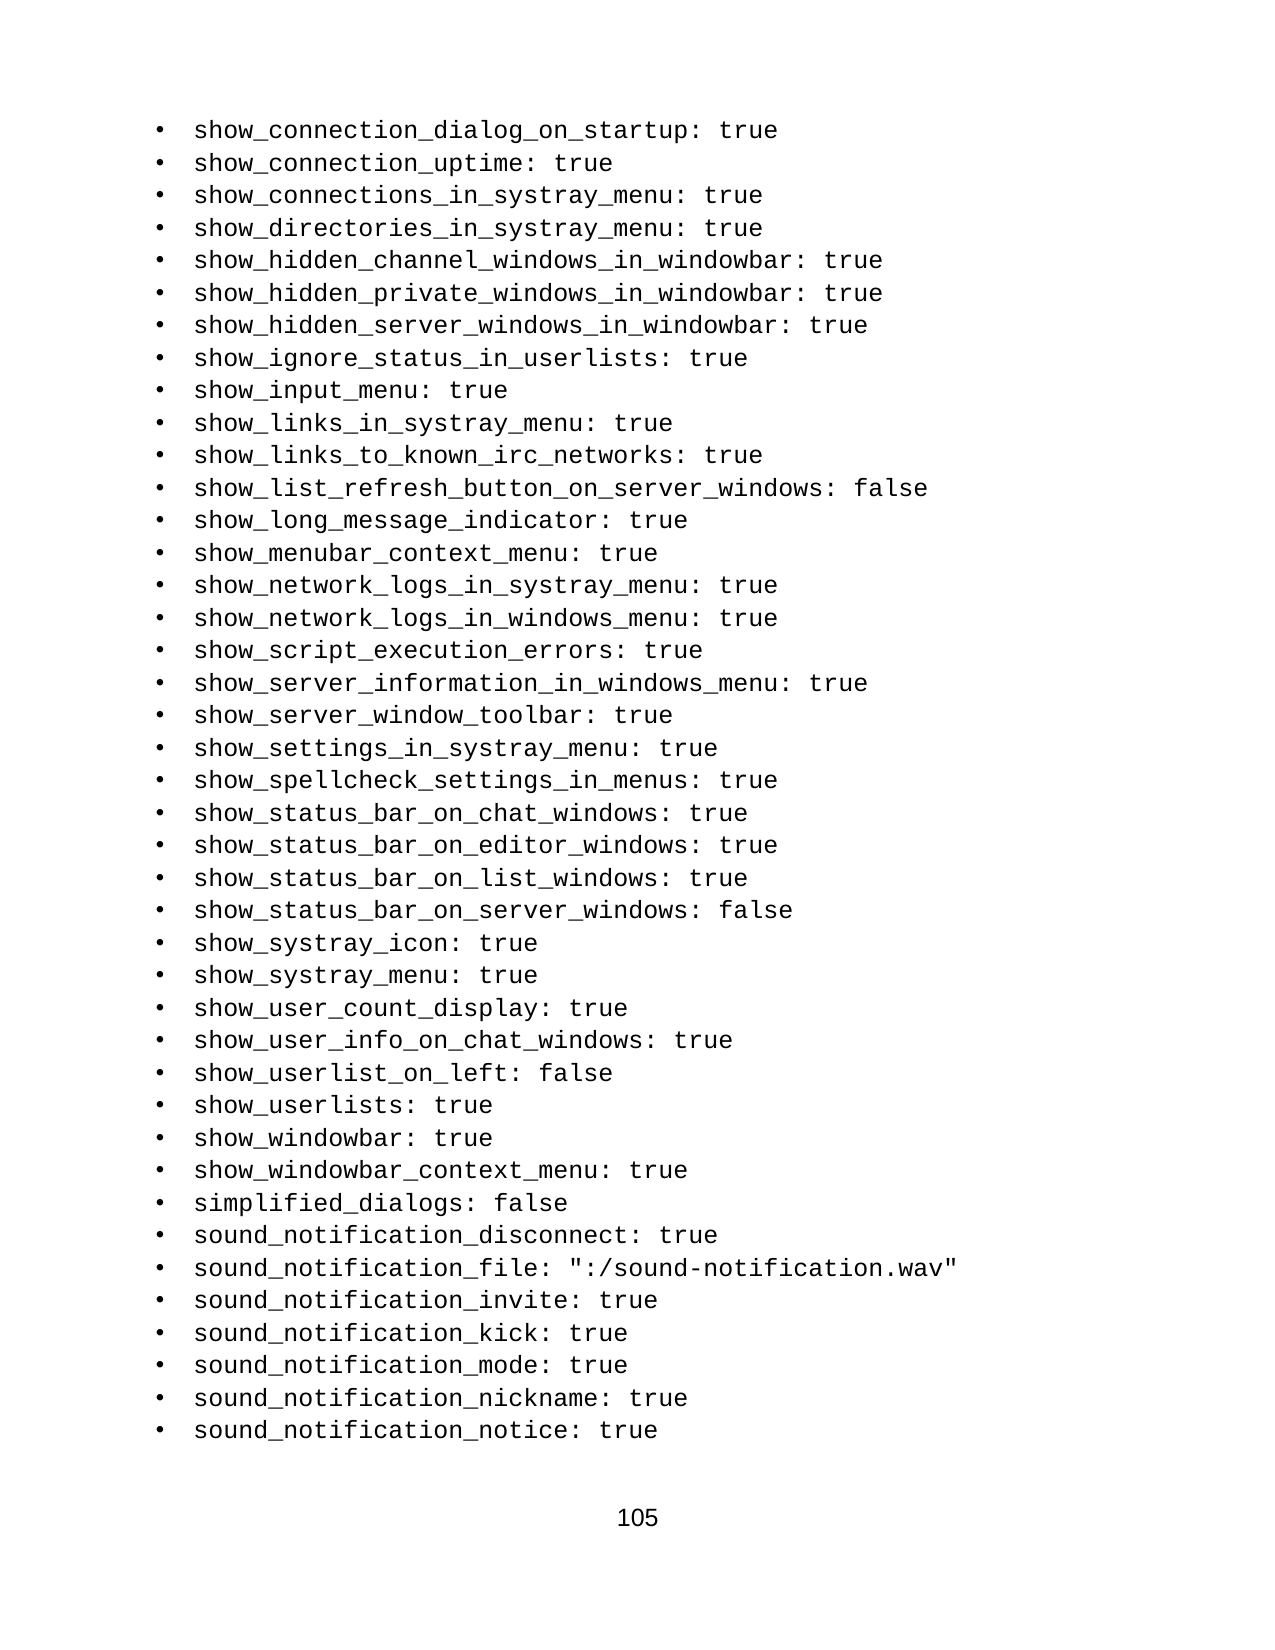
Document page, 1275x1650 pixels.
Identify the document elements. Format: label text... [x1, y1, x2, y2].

list show_status_bar_on_chat_windows: true [156, 801, 1157, 829]
list sound_notification_kick: true [156, 1321, 1157, 1349]
list show_links_to_known_irc_networks: true [156, 443, 1157, 471]
list show_connection_uptime: true [156, 151, 1157, 179]
list show_long_message_indicator: true [156, 508, 1157, 536]
list show_network_logs_in_windows_menu: true [156, 606, 1157, 634]
list show_spellcheck_settings_in_menus: true [156, 768, 1157, 796]
list show_menubar_context_menu: true [156, 541, 1157, 569]
list show_hidden_channel_windows_in_windowbar: true [156, 248, 1157, 276]
list sound_notification_notice: true [156, 1418, 1157, 1446]
list show_input_menu: true [156, 378, 1157, 406]
list show_server_window_toolbar: true [156, 703, 1157, 731]
list show_hidden_private_windows_in_windowbar: true [156, 281, 1157, 309]
list sound_notification_invite: true [156, 1288, 1157, 1316]
list simplified_dialogs: false [156, 1191, 1157, 1219]
list show_userlists: true [156, 1093, 1157, 1121]
list sound_notification_nickname: true [156, 1386, 1157, 1414]
list show_systray_icon: true [156, 931, 1157, 959]
list show_network_logs_in_systray_menu: true [156, 573, 1157, 601]
list show_connection_dialog_on_startup: true [156, 118, 1157, 146]
list show_ignore_status_in_userlists: true [156, 346, 1157, 374]
list show_settings_in_systray_menu: true [156, 736, 1157, 764]
list show_windowbar: true [156, 1126, 1157, 1154]
list show_userlist_on_left: false [156, 1061, 1157, 1089]
list show_script_execution_errors: true [156, 638, 1157, 666]
list show_status_bar_on_editor_windows: true [156, 833, 1157, 861]
list sound_notification_file: ":/sound-notification.wav" [156, 1256, 1157, 1284]
list show_directories_in_systray_menu: true [156, 216, 1157, 244]
list sound_notification_disconnect: true [156, 1223, 1157, 1251]
list show_status_bar_on_server_windows: false [156, 898, 1157, 926]
list show_links_in_systray_menu: true [156, 411, 1157, 439]
list sound_notification_mode: true [156, 1353, 1157, 1381]
list show_windowbar_context_menu: true [156, 1158, 1157, 1186]
list show_user_info_on_chat_windows: true [156, 1028, 1157, 1056]
list show_status_bar_on_list_windows: true [156, 866, 1157, 894]
list show_list_refresh_button_on_server_windows: false [156, 476, 1157, 504]
list show_systray_menu: true [156, 963, 1157, 991]
list show_server_information_in_windows_menu: true [156, 671, 1157, 699]
list show_hidden_server_windows_in_windowbar: true [156, 313, 1157, 341]
list show_user_count_display: true [156, 996, 1157, 1024]
list show_connections_in_systray_menu: true [156, 183, 1157, 211]
